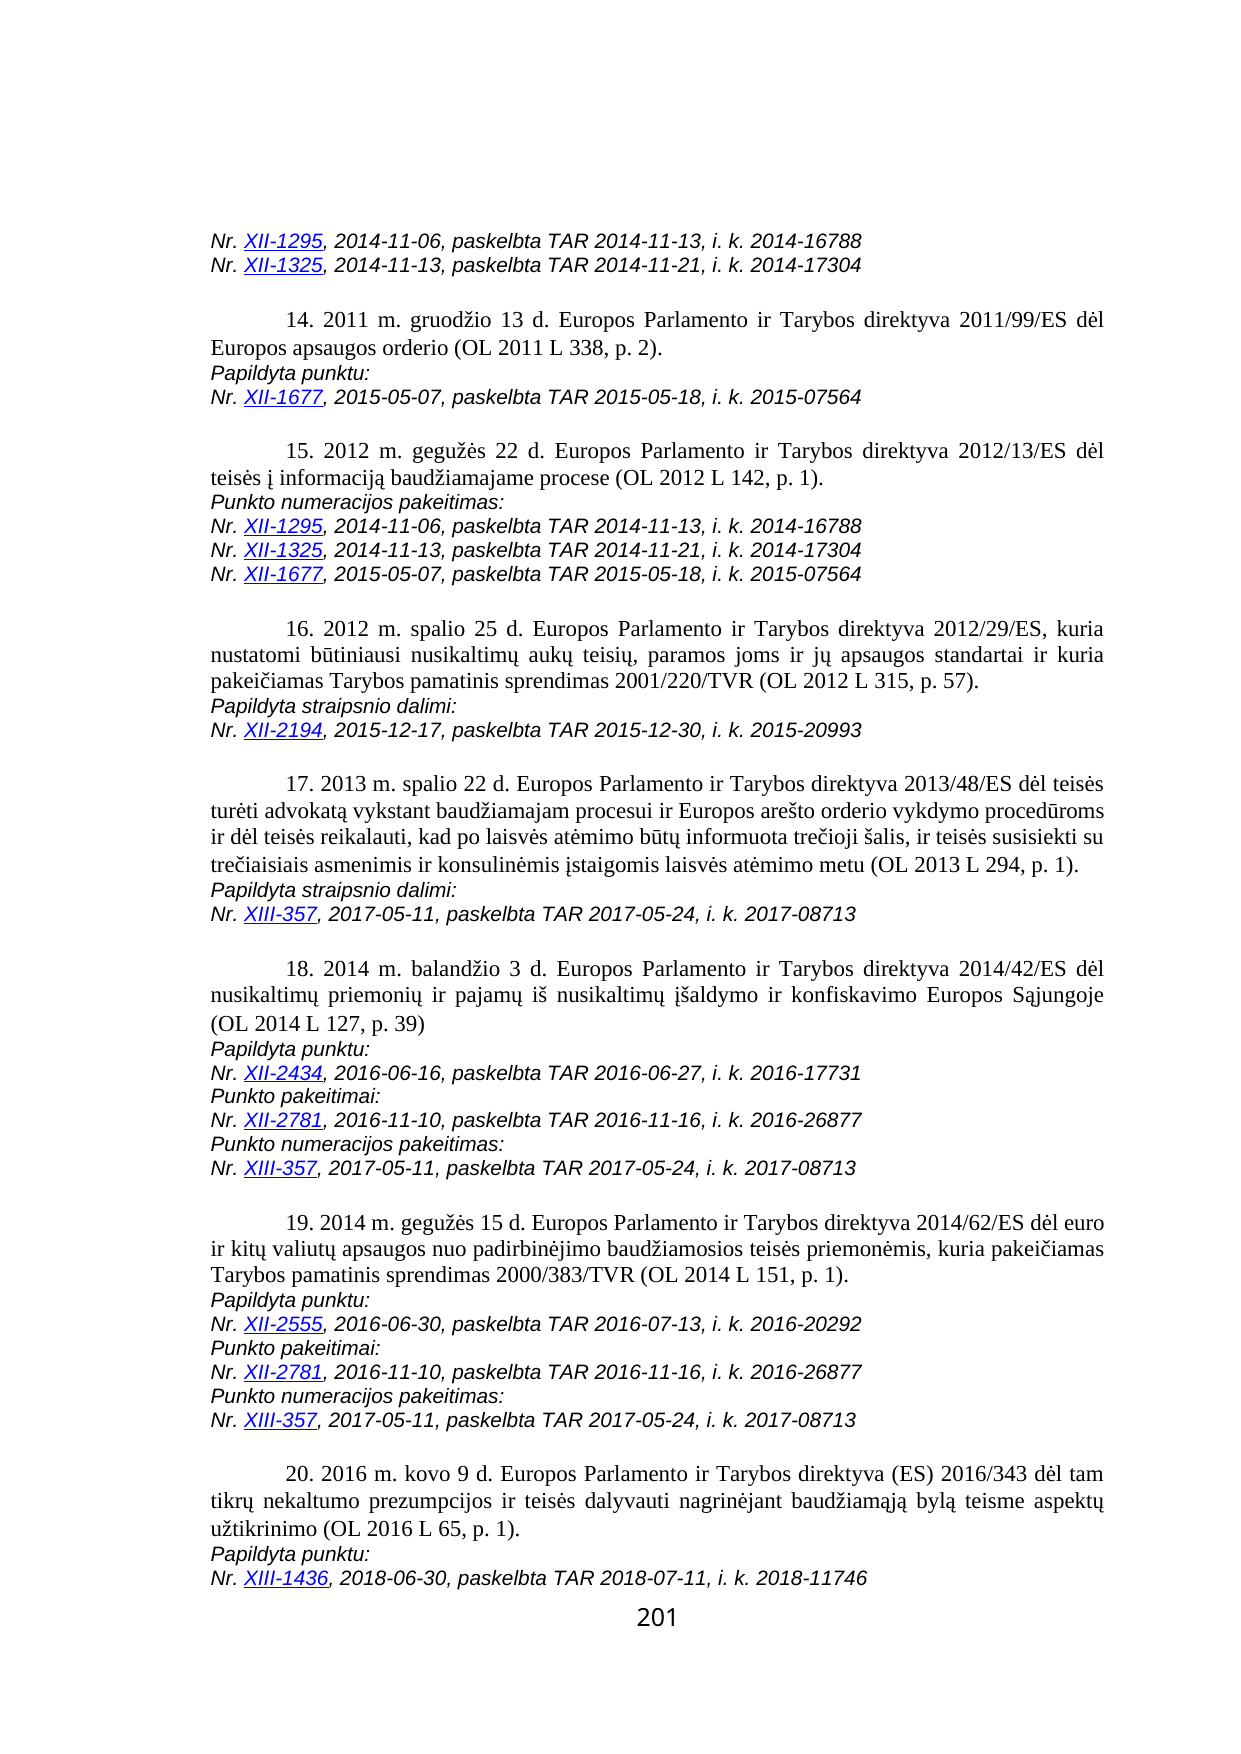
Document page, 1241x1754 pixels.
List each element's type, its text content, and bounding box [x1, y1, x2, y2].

text Nr. XIII-1436, 2018-06-30, paskelbta TAR 2018-07-11, i. k. 2018-11746 [210, 1566, 1105, 1590]
text Punkto pakeitimai: [210, 1084, 1105, 1108]
text Nr. XII-2781, 2016-11-10, paskelbta TAR 2016-11-16, i. k. 2016-26877 [210, 1108, 1105, 1132]
text 18. 2014 m. balandžio 3 d. Europos Parlamento ir Tarybos direktyva 2014/42/ES dėl nusikaltimų priemonių ir pajamų iš nusikaltimų įšaldymo ir konfiskavimo Europos Sąjungoje (OL 2014 L 127, p. 39) [210, 955, 1105, 1036]
text Punkto numeracijos pakeitimas: [210, 490, 1105, 514]
text Nr. XIII-357, 2017-05-11, paskelbta TAR 2017-05-24, i. k. 2017-08713 [210, 1156, 1105, 1180]
text Nr. XIII-357, 2017-05-11, paskelbta TAR 2017-05-24, i. k. 2017-08713 [210, 1408, 1105, 1432]
text Papildyta straipsnio dalimi: [210, 694, 1105, 718]
text Punkto pakeitimai: [210, 1336, 1105, 1360]
text Nr. XII-2555, 2016-06-30, paskelbta TAR 2016-07-13, i. k. 2016-20292 [210, 1312, 1105, 1336]
text Nr. XII-2194, 2015-12-17, paskelbta TAR 2015-12-30, i. k. 2015-20993 [210, 718, 1105, 742]
text Papildyta punktu: [210, 361, 1105, 385]
text 17. 2013 m. spalio 22 d. Europos Parlamento ir Tarybos direktyva 2013/48/ES dėl teisės turėti advokatą vykstant baudžiamajam procesui ir Europos arešto orderio vykdymo procedūroms ir dėl teisės reikalauti, kad po laisvės atėmimo būtų informuota trečioji šalis, ir teisės susisiekti su trečiaisiais asmenimis ir konsulinėmis įstaigomis laisvės atėmimo metu (OL 2013 L 294, p. 1). [210, 770, 1105, 878]
text 20. 2016 m. kovo 9 d. Europos Parlamento ir Tarybos direktyva (ES) 2016/343 dėl tam tikrų nekaltumo prezumpcijos ir teisės dalyvauti nagrinėjant baudžiamąją bylą teisme aspektų užtikrinimo (OL 2016 L 65, p. 1). [210, 1460, 1105, 1542]
text 19. 2014 m. gegužės 15 d. Europos Parlamento ir Tarybos direktyva 2014/62/ES dėl euro ir kitų valiutų apsaugos nuo padirbinėjimo baudžiamosios teisės priemonėmis, kuria pakeičiamas Tarybos pamatinis sprendimas 2000/383/TVR (OL 2014 L 151, p. 1). [210, 1209, 1105, 1288]
text Papildyta straipsnio dalimi: [210, 878, 1105, 902]
text Nr. XII-1295, 2014-11-06, paskelbta TAR 2014-11-13, i. k. 2014-16788 [210, 229, 1105, 253]
text Papildyta punktu: [210, 1288, 1105, 1312]
text Papildyta punktu: [210, 1036, 1105, 1060]
text 14. 2011 m. gruodžio 13 d. Europos Parlamento ir Tarybos direktyva 2011/99/ES dėl Europos apsaugos orderio (OL 2011 L 338, p. 2). [210, 306, 1105, 361]
text Nr. XIII-357, 2017-05-11, paskelbta TAR 2017-05-24, i. k. 2017-08713 [210, 902, 1105, 926]
text Nr. XII-1677, 2015-05-07, paskelbta TAR 2015-05-18, i. k. 2015-07564 [210, 562, 1105, 586]
text Nr. XII-1325, 2014-11-13, paskelbta TAR 2014-11-21, i. k. 2014-17304 [210, 253, 1105, 277]
text Nr. XII-1325, 2014-11-13, paskelbta TAR 2014-11-21, i. k. 2014-17304 [210, 538, 1105, 562]
text Nr. XII-1295, 2014-11-06, paskelbta TAR 2014-11-13, i. k. 2014-16788 [210, 514, 1105, 538]
text Nr. XII-2781, 2016-11-10, paskelbta TAR 2016-11-16, i. k. 2016-26877 [210, 1360, 1105, 1384]
text Punkto numeracijos pakeitimas: [210, 1384, 1105, 1408]
text Punkto numeracijos pakeitimas: [210, 1132, 1105, 1156]
text 16. 2012 m. spalio 25 d. Europos Parlamento ir Tarybos direktyva 2012/29/ES, kuria nustatomi būtiniausi nusikaltimų aukų teisių, paramos joms ir jų apsaugos standartai ir kuria pakeičiamas Tarybos pamatinis sprendimas 2001/220/TVR (OL 2012 L 315, p. 57). [210, 615, 1105, 694]
text Nr. XII-2434, 2016-06-16, paskelbta TAR 2016-06-27, i. k. 2016-17731 [210, 1060, 1105, 1084]
text Nr. XII-1677, 2015-05-07, paskelbta TAR 2015-05-18, i. k. 2015-07564 [210, 385, 1105, 409]
text 15. 2012 m. gegužės 22 d. Europos Parlamento ir Tarybos direktyva 2012/13/ES dėl teisės į informaciją baudžiamajame procese (OL 2012 L 142, p. 1). [210, 437, 1105, 490]
text Papildyta punktu: [210, 1542, 1105, 1566]
